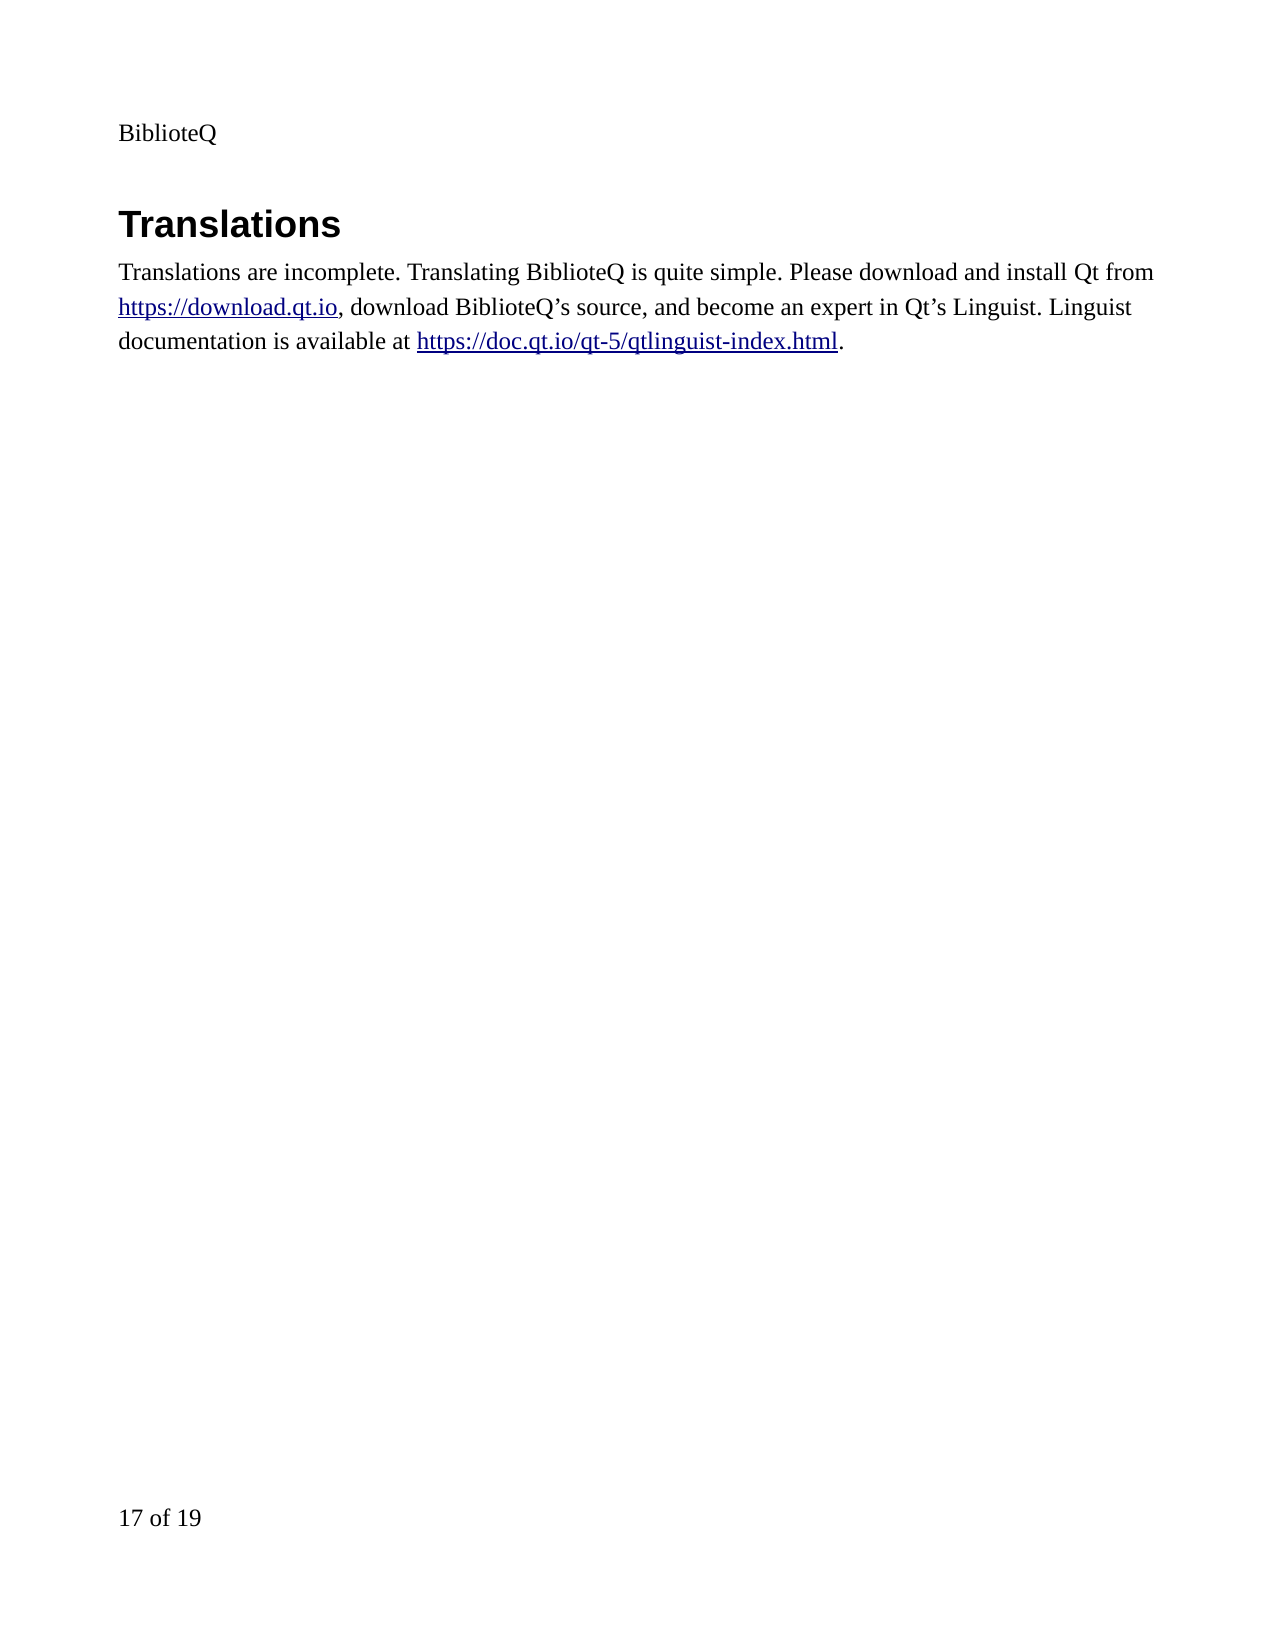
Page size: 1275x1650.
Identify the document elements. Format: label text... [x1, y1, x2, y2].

text Translations are incomplete. Translating BiblioteQ is quite simple. Please download and install Qt from https://download.qt.io, download BiblioteQ’s source, and become an expert in Qt’s Linguist. Linguist documentation is available at https://doc.qt.io/qt-5/qtlinguist-index.html. [118, 257, 1157, 355]
subtitle Translations [118, 201, 1157, 245]
